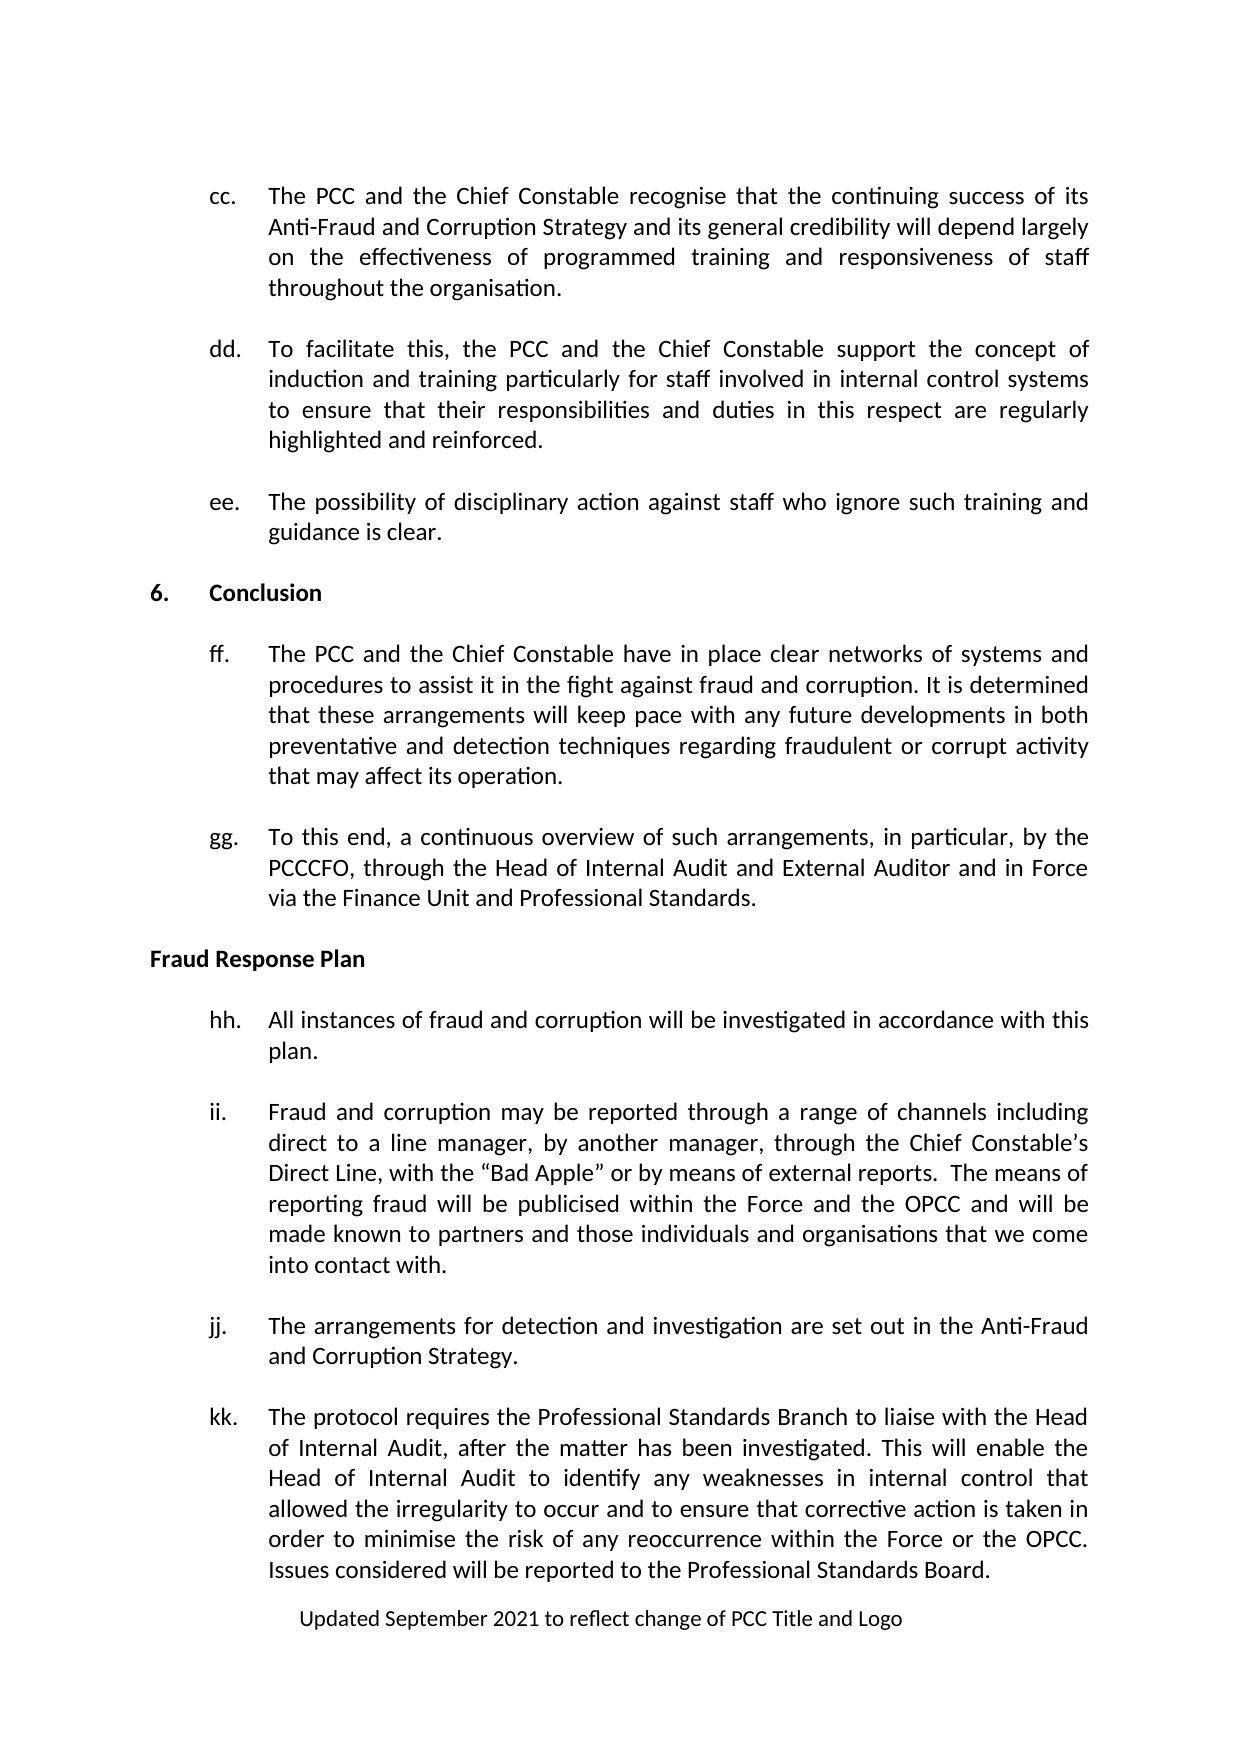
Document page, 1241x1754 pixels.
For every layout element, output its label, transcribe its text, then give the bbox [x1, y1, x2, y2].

list All instances of fraud and corruption will be investigated in accordance with this plan. [209, 1004, 1090, 1066]
list To this end, a continuous overview of such arrangements, in particular, by the PCCCFO, through the Head of Internal Audit and External Auditor and in Force via the Finance Unit and Professional Standards. [209, 821, 1090, 913]
list The protocol requires the Professional Standards Branch to liaise with the Head of Internal Audit, after the matter has been investigated. This will enable the Head of Internal Audit to identify any weaknesses in internal control that allowed the irregularity to occur and to ensure that corrective action is taken in order to minimise the risk of any reoccurrence within the Force or the OPCC. Issues considered will be reported to the Professional Standards Board. [209, 1401, 1090, 1584]
list The possibility of disciplinary action against staff who ignore such training and guidance is clear. [209, 486, 1090, 547]
subtitle To facilitate this, the PCC and the Chief Constable support the concept of induction and training particularly for staff involved in internal control systems to ensure that their responsibilities and duties in this respect are regularly highlighted and reinforced. [209, 333, 1090, 455]
list The PCC and the Chief Constable have in place clear networks of systems and procedures to assist it in the fight against fraud and corruption. It is determined that these arrangements will keep pace with any future developments in both preventative and detection techniques regarding fraudulent or corrupt activity that may affect its operation. [209, 638, 1090, 791]
subtitle 6. Conclusion [150, 577, 1090, 608]
subtitle The PCC and the Chief Constable recognise that the continuing success of its Anti-Fraud and Corruption Strategy and its general credibility will depend largely on the effectiveness of programmed training and responsiveness of staff throughout the organisation. [209, 181, 1090, 303]
list Fraud and corruption may be reported through a range of channels including direct to a line manager, by another manager, through the Chief Constable’s Direct Line, with the “Bad Apple” or by means of external reports. The means of reporting fraud will be publicised within the Force and the OPCC and will be made known to partners and those individuals and organisations that we come into contact with. [209, 1096, 1090, 1279]
list The arrangements for detection and investigation are set out in the Anti-Fraud and Corruption Strategy. [209, 1310, 1090, 1371]
subtitle Fraud Response Plan [150, 943, 1090, 974]
